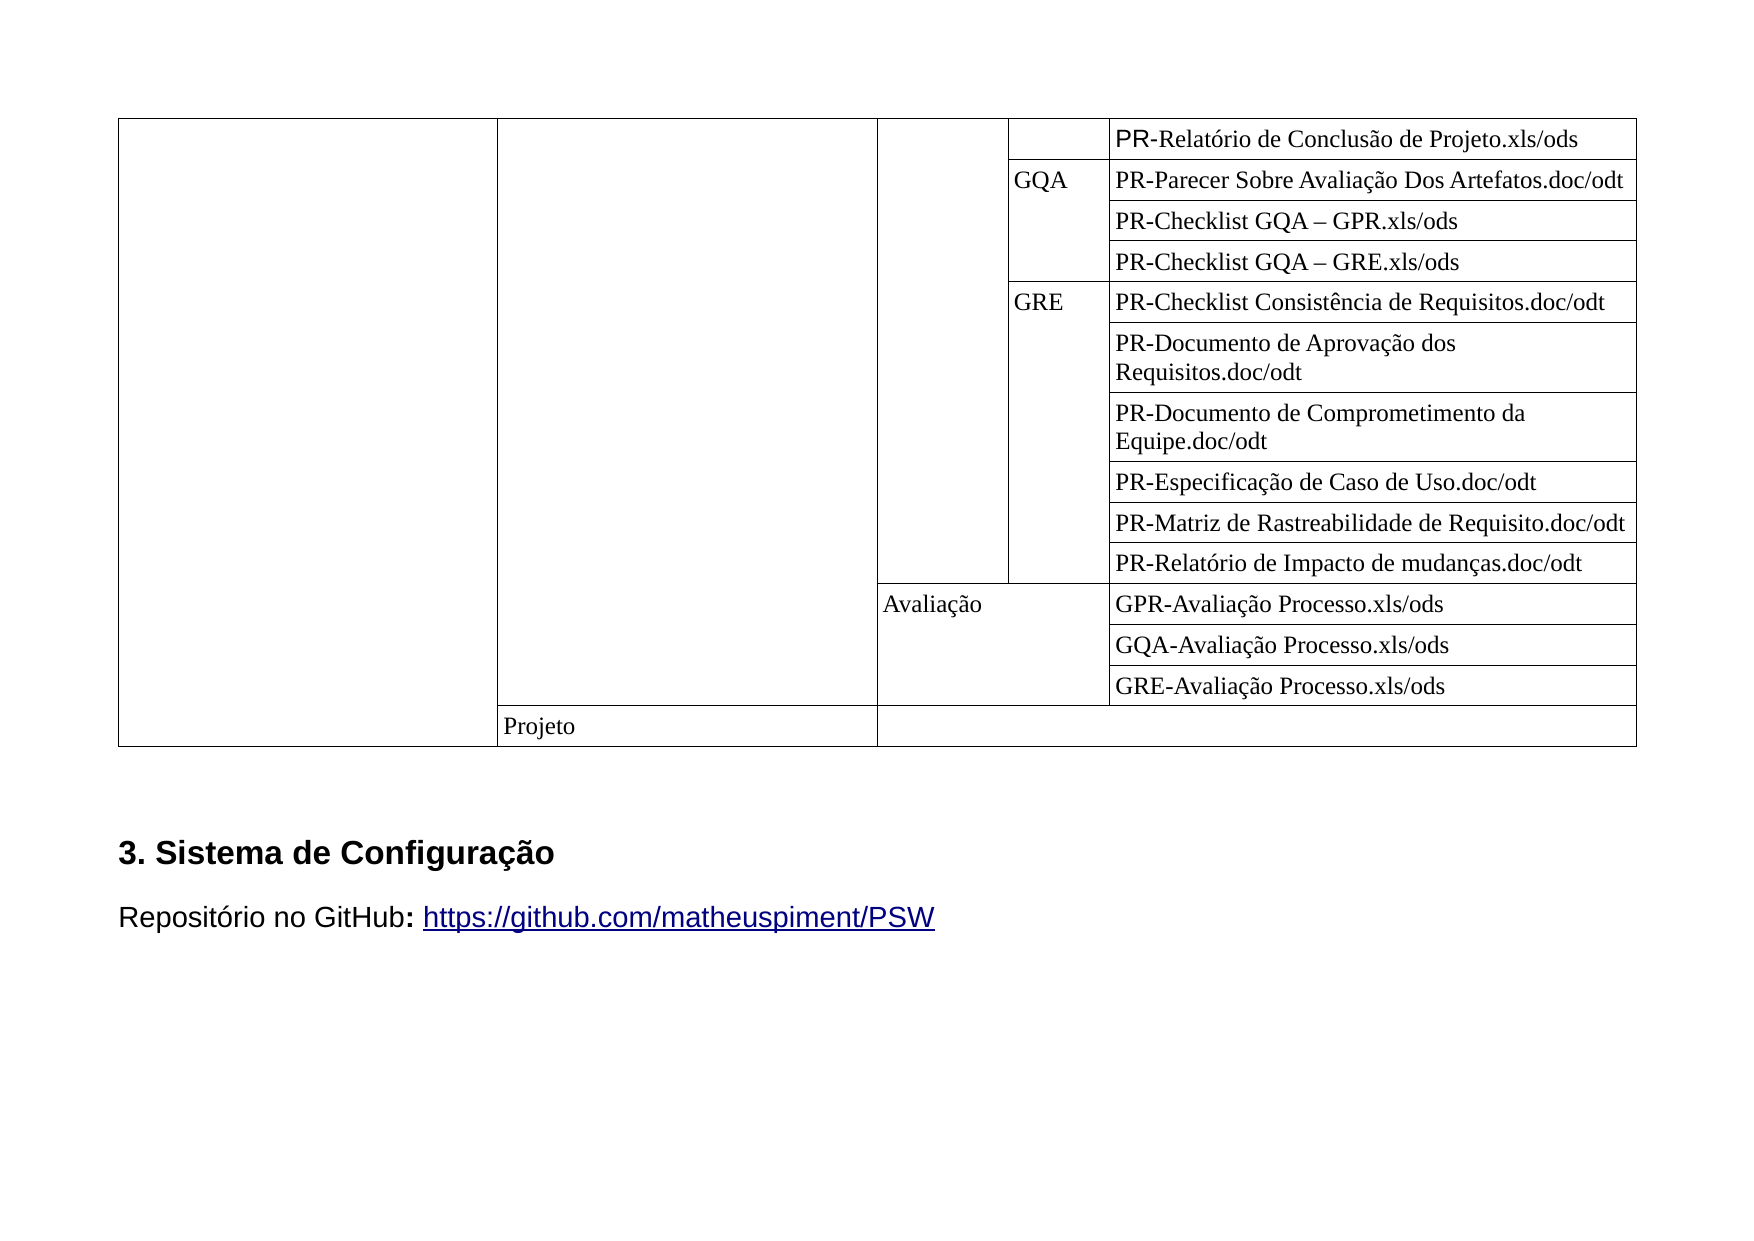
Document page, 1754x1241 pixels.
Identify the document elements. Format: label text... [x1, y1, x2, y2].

table_cell GRE [1009, 282, 1109, 583]
table_cell [119, 119, 497, 746]
table_cell PR-Checklist GQA – GPR.xls/ods [1110, 201, 1636, 240]
table_cell PR-Relatório de Impacto de mudanças.doc/odt [1110, 543, 1636, 583]
table_cell PR-Relatório de Conclusão de Projeto.xls/ods [1110, 119, 1636, 159]
table_cell Avaliação [878, 584, 1109, 705]
text 3. Sistema de Configuração [118, 833, 1636, 871]
table_cell [1009, 119, 1109, 159]
text Repositório no GitHub: https://github.com/matheuspiment/PSW [118, 900, 1636, 933]
table_cell PR-Especificação de Caso de Uso.doc/odt [1110, 462, 1636, 502]
table_cell PR-Checklist GQA – GRE.xls/ods [1110, 241, 1636, 281]
table_cell GPR-Avaliação Processo.xls/ods [1110, 584, 1636, 624]
table_cell PR-Documento de Aprovação dos Requisitos.doc/odt [1110, 323, 1636, 391]
table_cell GRE-Avaliação Processo.xls/ods [1110, 666, 1636, 705]
table_cell PR-Matriz de Rastreabilidade de Requisito.doc/odt [1110, 503, 1636, 542]
table_cell Projeto [498, 706, 877, 746]
table_cell PR-Parecer Sobre Avaliação Dos Artefatos.doc/odt [1110, 160, 1636, 200]
table_cell [878, 706, 1636, 746]
table_cell [498, 119, 877, 705]
table_cell PR-Documento de Comprometimento da Equipe.doc/odt [1110, 393, 1636, 461]
table_cell GQA-Avaliação Processo.xls/ods [1110, 625, 1636, 664]
table_cell [878, 119, 1008, 583]
table_cell PR-Checklist Consistência de Requisitos.doc/odt [1110, 282, 1636, 322]
table_cell GQA [1009, 160, 1109, 281]
